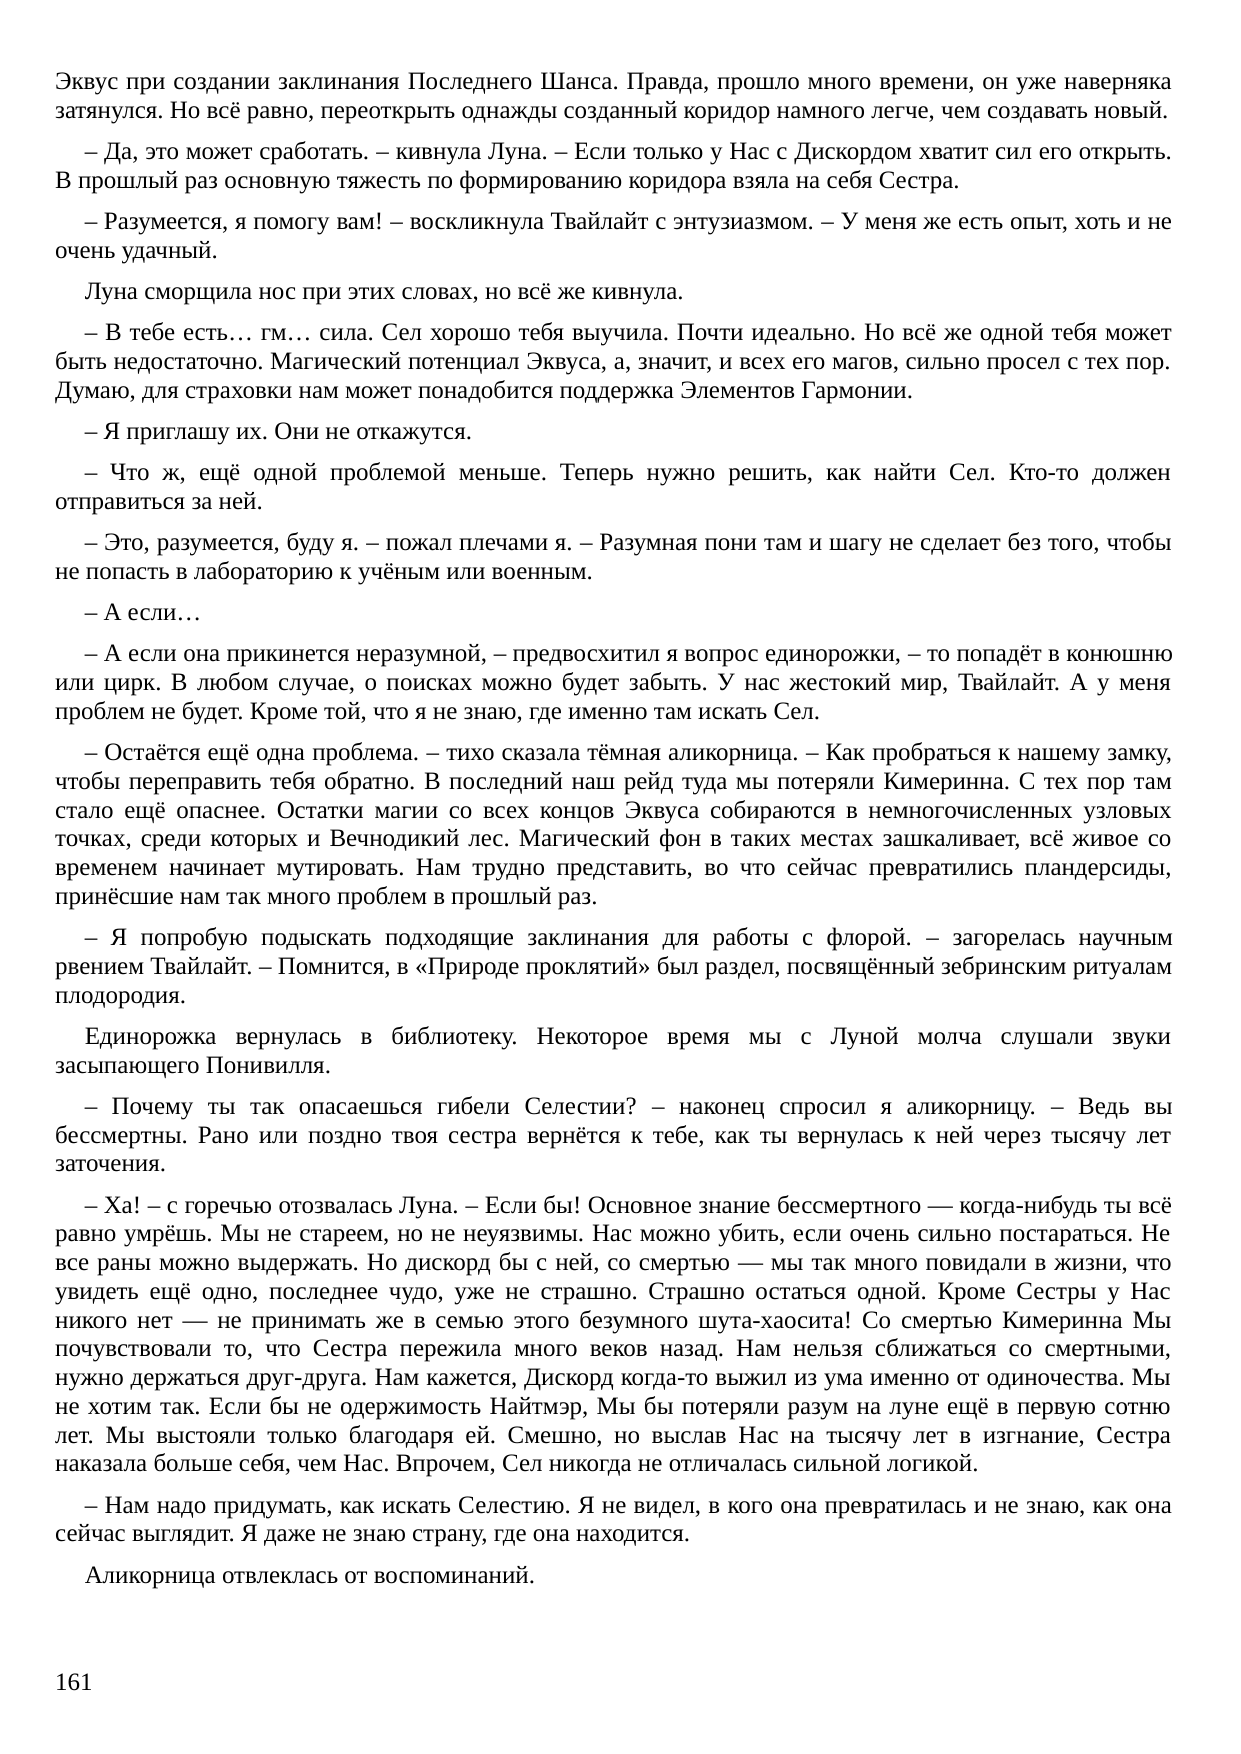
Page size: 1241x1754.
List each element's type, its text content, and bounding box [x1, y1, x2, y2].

text Эквус при создании заклинания Последнего Шанса. Правда, прошло много времени, он уже наверняка затянулся. Но всё равно, переоткрыть однажды созданный коридор намного легче, чем создавать новый. [55, 66, 1173, 123]
text – А если она прикинется неразумной, – предвосхитил я вопрос единорожки, – то попадёт в конюшню или цирк. В любом случае, о поисках можно будет забыть. У нас жестокий мир, Твайлайт. А у меня проблем не будет. Кроме той, что я не знаю, где именно там искать Сел. [55, 638, 1173, 725]
text – Это, разумеется, буду я. – пожал плечами я. – Разумная пони там и шагу не сделает без того, чтобы не попасть в лабораторию к учёным или военным. [55, 527, 1173, 585]
text – Да, это может сработать. – кивнула Луна. – Если только у Нас с Дискордом хватит сил его открыть. В прошлый раз основную тяжесть по формированию коридора взяла на себя Сестра. [55, 136, 1173, 193]
text – Что ж, ещё одной проблемой меньше. Теперь нужно решить, как найти Сел. Кто-то должен отправиться за ней. [55, 457, 1173, 515]
text – Я приглашу их. Они не откажутся. [55, 416, 1173, 445]
text – Остаётся ещё одна проблема. – тихо сказала тёмная аликорница. – Как пробраться к нашему замку, чтобы переправить тебя обратно. В последний наш рейд туда мы потеряли Кимеринна. С тех пор там стало ещё опаснее. Остатки магии со всех концов Эквуса собираются в немногочисленных узловых точках, среди которых и Вечнодикий лес. Магический фон в таких местах зашкаливает, всё живое со временем начинает мутировать. Нам трудно представить, во что сейчас превратились пландерсиды, принёсшие нам так много проблем в прошлый раз. [55, 737, 1173, 910]
text – А если… [55, 597, 1173, 626]
text Луна сморщила нос при этих словах, но всё же кивнула. [55, 276, 1173, 305]
text – В тебе есть… гм… сила. Сел хорошо тебя выучила. Почти идеально. Но всё же одной тебя может быть недостаточно. Магический потенциал Эквуса, а, значит, и всех его магов, сильно просел с тех пор. Думаю, для страховки нам может понадобится поддержка Элементов Гармонии. [55, 317, 1173, 403]
text – Ха! – с горечью отозвалась Луна. – Если бы! Основное знание бессмертного — когда-нибудь ты всё равно умрёшь. Мы не стареем, но не неуязвимы. Нас можно убить, если очень сильно постараться. Не все раны можно выдержать. Но дискорд бы с ней, со смертью — мы так много повидали в жизни, что увидеть ещё одно, последнее чудо, уже не страшно. Страшно остаться одной. Кроме Сестры у Нас никого нет — не принимать же в семью этого безумного шута-хаосита! Со смертью Кимеринна Мы почувствовали то, что Сестра пережила много веков назад. Нам нельзя сближаться со смертными, нужно держаться друг-друга. Нам кажется, Дискорд когда-то выжил из ума именно от одиночества. Мы не хотим так. Если бы не одержимость Найтмэр, Мы бы потеряли разум на луне ещё в первую сотню лет. Мы выстояли только благодаря ей. Смешно, но выслав Нас на тысячу лет в изгнание, Сестра наказала больше себя, чем Нас. Впрочем, Сел никогда не отличалась сильной логикой. [55, 1190, 1173, 1477]
text – Почему ты так опасаешься гибели Селестии? – наконец спросил я аликорницу. – Ведь вы бессмертны. Рано или поздно твоя сестра вернётся к тебе, как ты вернулась к ней через тысячу лет заточения. [55, 1091, 1173, 1177]
text – Я попробую подыскать подходящие заклинания для работы с флорой. – загорелась научным рвением Твайлайт. – Помнится, в «Природе проклятий» был раздел, посвящённый зебринским ритуалам плодородия. [55, 922, 1173, 1008]
text – Разумеется, я помогу вам! – воскликнула Твайлайт с энтузиазмом. – У меня же есть опыт, хоть и не очень удачный. [55, 206, 1173, 263]
text Аликорница отвлеклась от воспоминаний. [55, 1560, 1173, 1588]
text – Нам надо придумать, как искать Селестию. Я не видел, в кого она превратилась и не знаю, как она сейчас выглядит. Я даже не знаю страну, где она находится. [55, 1490, 1173, 1547]
text Единорожка вернулась в библиотеку. Некоторое время мы с Луной молча слушали звуки засыпающего Понивилля. [55, 1021, 1173, 1078]
